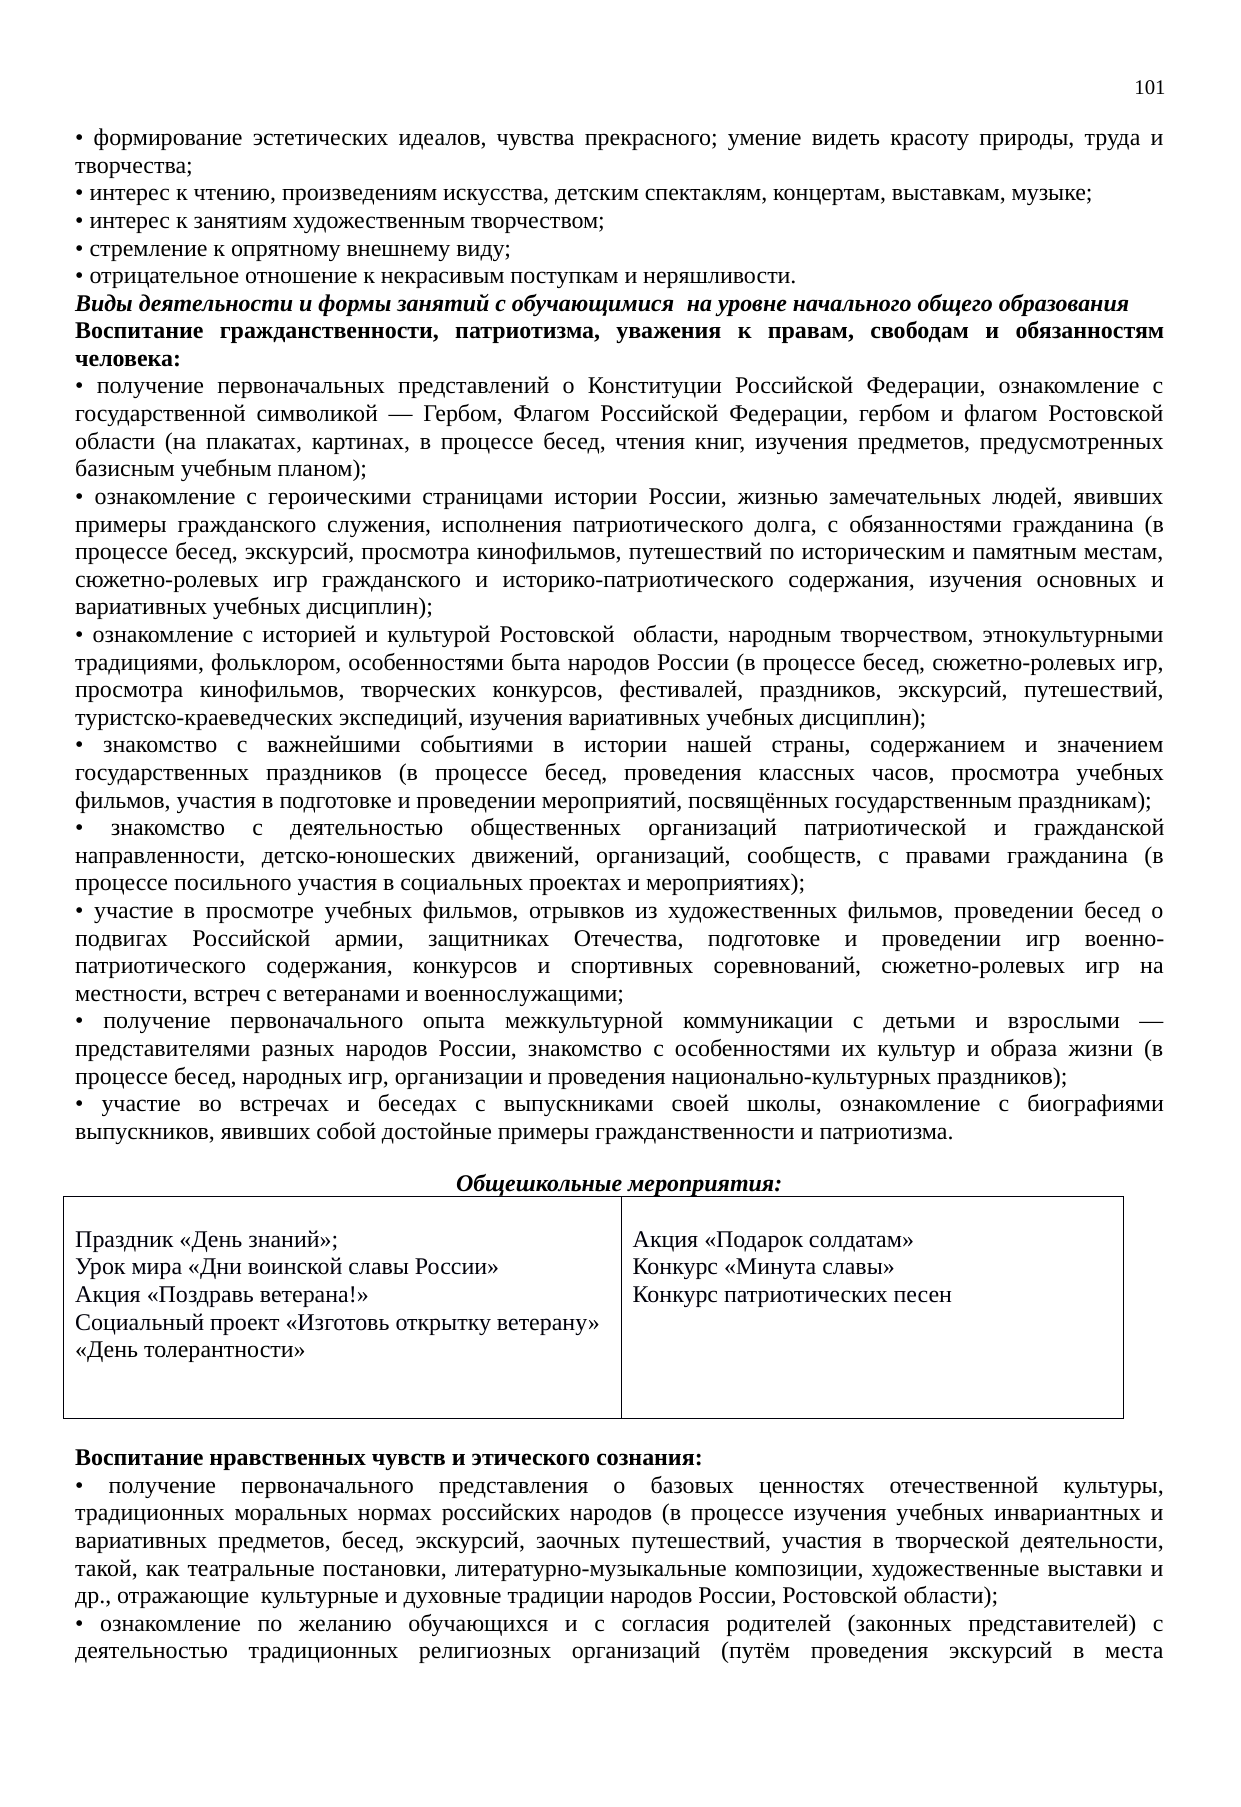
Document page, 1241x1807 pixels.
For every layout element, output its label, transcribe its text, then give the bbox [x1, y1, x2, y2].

text • интерес к занятиям художественным творчеством; [75, 206, 1165, 233]
text • знакомство с важнейшими событиями в истории нашей страны, содержанием и значением государственных праздников (в процессе бесед, проведения классных часов, просмотра учебных фильмов, участия в подготовке и проведении мероприятий, посвящённых государственным праздникам); [75, 730, 1165, 813]
text • отрицательное отношение к некрасивым поступкам и неряшливости. [75, 261, 1165, 289]
text • получение первоначального опыта межкультурной коммуникации с детьми и взрослыми — представителями разных народов России, знакомство с особенностями их культур и образа жизни (в процессе бесед, народных игр, организации и проведения национально-культурных праздников); [75, 1006, 1165, 1089]
table_header Праздник «День знаний»; Урок мира «Дни воинской славы России» Акция «Поздравь ветерана!» Социальный проект «Изготовь открытку ветерану» «День толерантности» [64, 1197, 621, 1418]
text Воспитание гражданственности, патриотизма, уважения к правам, свободам и обязанностям человека: [75, 316, 1165, 372]
text • ознакомление по желанию обучающихся и с согласия родителей (законных представителей) с деятельностью традиционных религиозных организаций (путём проведения экскурсий в места [75, 1609, 1165, 1664]
text • формирование эстетических идеалов, чувства прекрасного; умение видеть красоту природы, труда и творчества; [75, 123, 1165, 178]
text • получение первоначальных представлений о Конституции Российской Федерации, ознакомление с государственной символикой — Гербом, Флагом Российской Федерации, гербом и флагом Ростовской области (на плакатах, картинах, в процессе бесед, чтения книг, изучения предметов, предусмотренных базисным учебным планом); [75, 372, 1165, 482]
text Виды деятельности и формы занятий с обучающимися на уровне начального общего образования [75, 289, 1165, 316]
text • участие во встречах и беседах с выпускниками своей школы, ознакомление с биографиями выпускников, явивших собой достойные примеры гражданственности и патриотизма. [75, 1089, 1165, 1144]
text Общешкольные мероприятия: [75, 1168, 1165, 1196]
text • знакомство с деятельностью общественных организаций патриотической и гражданской направленности, детско-юношеских движений, организаций, сообществ, с правами гражданина (в процессе посильного участия в социальных проектах и мероприятиях); [75, 813, 1165, 896]
text • ознакомление с историей и культурой Ростовской области, народным творчеством, этнокультурными традициями, фольклором, особенностями быта народов России (в процессе бесед, сюжетно-ролевых игр, просмотра кинофильмов, творческих конкурсов, фестивалей, праздников, экскурсий, путешествий, туристско-краеведческих экспедиций, изучения вариативных учебных дисциплин); [75, 620, 1165, 730]
text • интерес к чтению, произведениям искусства, детским спектаклям, концертам, выставкам, музыке; [75, 178, 1165, 206]
text • ознакомление с героическими страницами истории России, жизнью замечательных людей, явивших примеры гражданского служения, исполнения патриотического долга, с обязанностями гражданина (в процессе бесед, экскурсий, просмотра кинофильмов, путешествий по историческим и памятным местам, сюжетно-ролевых игр гражданского и историко-патриотического содержания, изучения основных и вариативных учебных дисциплин); [75, 482, 1165, 620]
text • стремление к опрятному внешнему виду; [75, 233, 1165, 261]
text • участие в просмотре учебных фильмов, отрывков из художественных фильмов, проведении бесед о подвигах Российской армии, защитниках Отечества, подготовке и проведении игр военно-патриотического содержания, конкурсов и спортивных соревнований, сюжетно-ролевых игр на местности, встреч с ветеранами и военнослужащими; [75, 896, 1165, 1006]
text • получение первоначального представления о базовых ценностях отечественной культуры, традиционных моральных нормах российских народов (в процессе изучения учебных инвариантных и вариативных предметов, бесед, экскурсий, заочных путешествий, участия в творческой деятельности, такой, как театральные постановки, литературно-музыкальные композиции, художественные выставки и др., отражающие культурные и духовные традиции народов России, Ростовской области); [75, 1471, 1165, 1609]
table_header Акция «Подарок солдатам» Конкурс «Минута славы» Конкурс патриотических песен [622, 1197, 1123, 1418]
text Воспитание нравственных чувств и этического сознания: [75, 1443, 1165, 1471]
